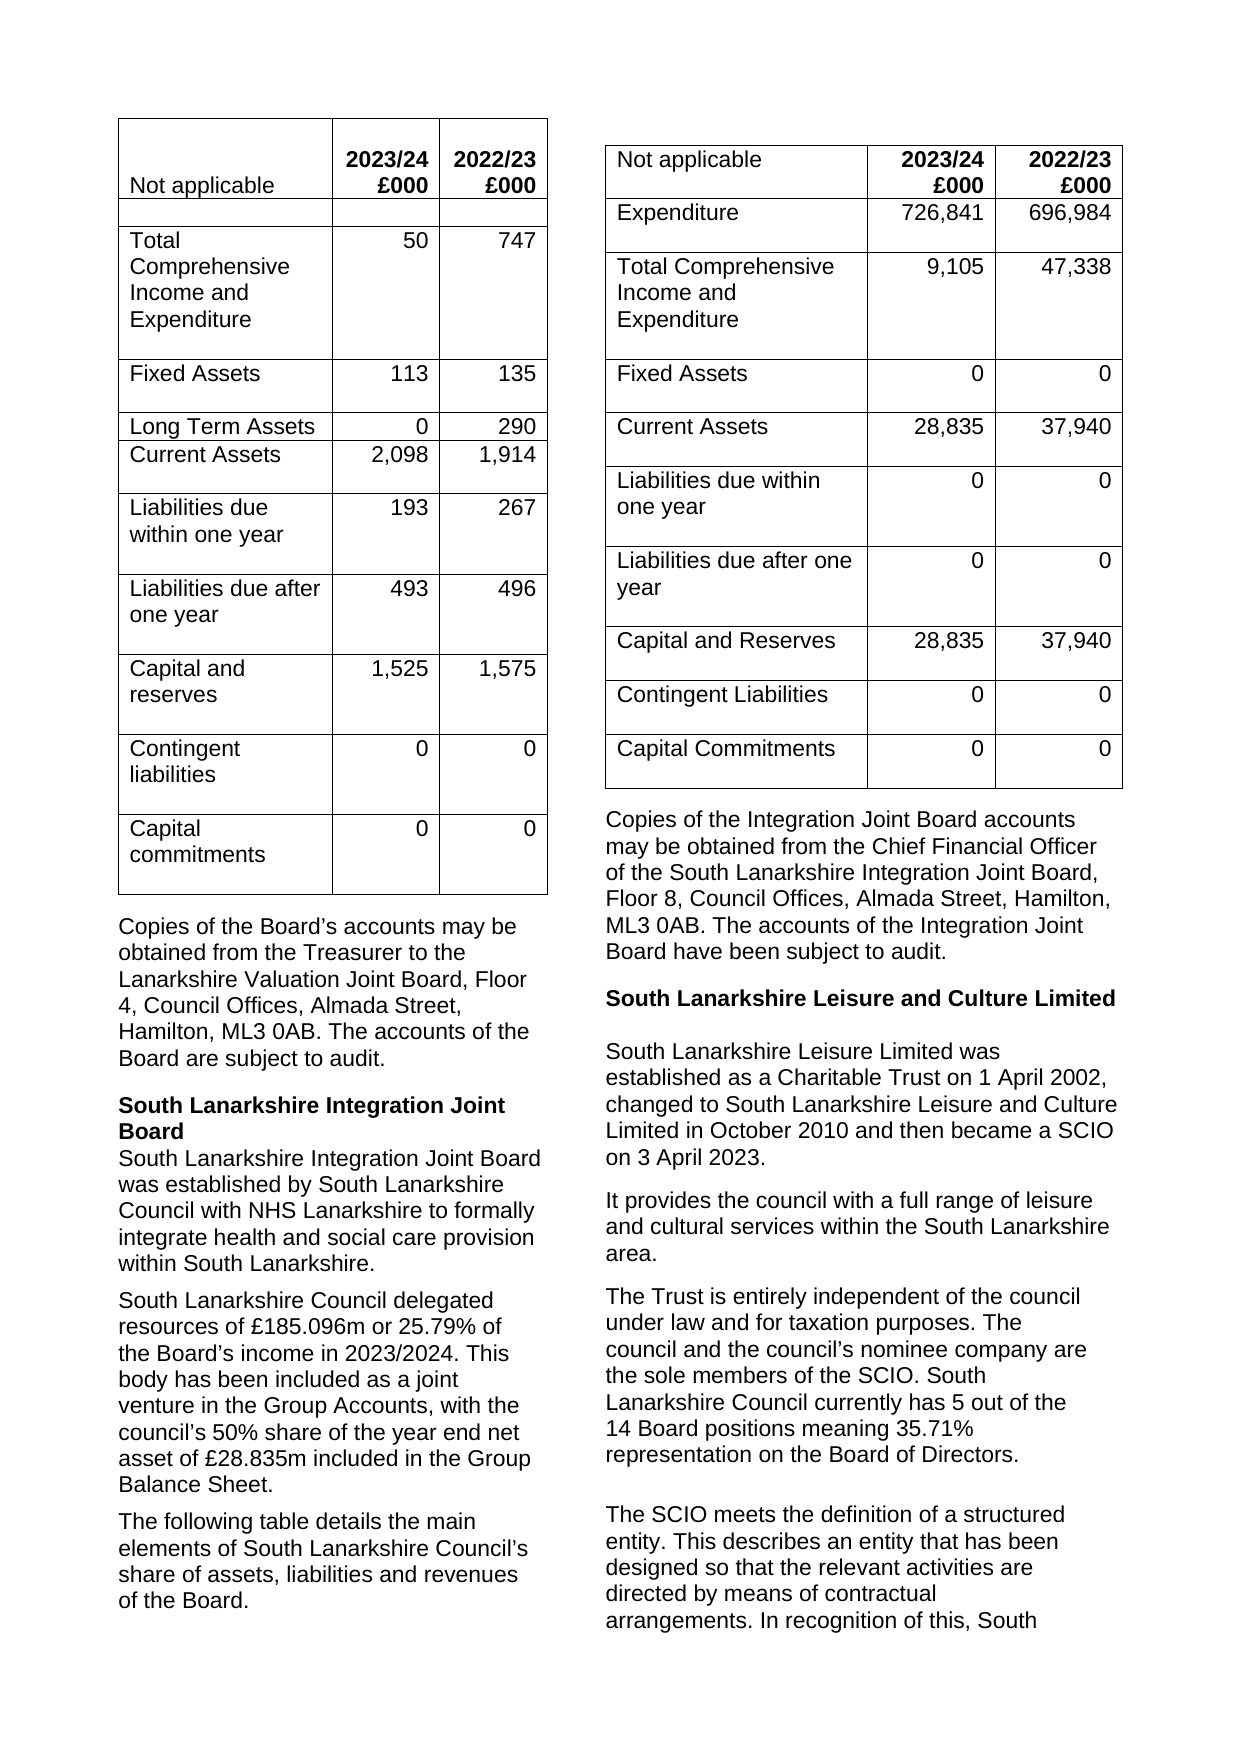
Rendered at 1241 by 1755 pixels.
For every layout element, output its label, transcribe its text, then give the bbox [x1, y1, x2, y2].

table_cell Capital commitments [119, 815, 332, 894]
text Copies of the Board’s accounts may be obtained from the Treasurer to the Lanarkshire Valuation Joint Board, Floor 4, Council Offices, Almada Street, Hamilton, ML3 0AB. The accounts of the Board are subject to audit. [118, 913, 544, 1071]
table_cell Capital and Reserves [606, 627, 867, 680]
table_cell Contingent Liabilities [606, 681, 867, 734]
table_cell 0 [868, 547, 995, 626]
table_cell Fixed Assets [606, 360, 867, 412]
table_cell 0 [868, 681, 995, 734]
table_cell 0 [440, 815, 547, 894]
table_header Not applicable [606, 146, 867, 198]
table_cell 47,338 [996, 253, 1122, 358]
table_cell [440, 199, 547, 226]
table_cell 0 [333, 815, 439, 894]
table_cell 696,984 [996, 199, 1122, 252]
table_header 2022/23 £000 [440, 119, 547, 198]
table_cell Long Term Assets [119, 413, 332, 439]
table_header Not applicable [119, 119, 332, 198]
table_cell Liabilities due within one year [606, 467, 867, 546]
table_cell 193 [333, 494, 439, 573]
table_header 2022/23 £000 [996, 146, 1122, 198]
table_cell 267 [440, 494, 547, 573]
table_cell 0 [996, 735, 1122, 787]
table_cell Total Comprehensive Income and Expenditure [119, 227, 332, 358]
table_cell 0 [868, 360, 995, 412]
table_cell Liabilities due within one year [119, 494, 332, 573]
table_header 2023/24 £000 [333, 119, 439, 198]
text Copies of the Integration Joint Board accounts may be obtained from the Chief Financial Officer of the South Lanarkshire Integration Joint Board, Floor 8, Council Offices, Almada Street, Hamilton, ML3 0AB. The accounts of the Integration Joint Board have been subject to audit. [605, 806, 1119, 964]
table_cell 726,841 [868, 199, 995, 252]
table_cell Capital Commitments [606, 735, 867, 787]
table_cell 9,105 [868, 253, 995, 358]
table_cell Total Comprehensive Income and Expenditure [606, 253, 867, 358]
table_cell Fixed Assets [119, 360, 332, 412]
table_cell 37,940 [996, 413, 1122, 466]
subtitle South Lanarkshire Leisure and Culture Limited South Lanarkshire Leisure Limited was established as a Charitable Trust on 1 April 2002, changed to South Lanarkshire Leisure and Culture Limited in October 2010 and then became a SCIO on 3 April 2023. [605, 985, 1122, 1170]
table_cell 0 [868, 735, 995, 787]
table_cell 2,098 [333, 441, 439, 493]
table_cell 50 [333, 227, 439, 358]
table_cell [119, 199, 332, 226]
table_cell 493 [333, 575, 439, 653]
text The following table details the main elements of South Lanarkshire Council’s share of assets, liabilities and revenues of the Board. [118, 1508, 535, 1613]
text The SCIO meets the definition of a structured entity. This describes an entity that has been designed so that the relevant activities are directed by means of contractual arrangements. In recognition of this, South [605, 1501, 1096, 1633]
table_cell 0 [996, 681, 1122, 734]
table_cell 0 [868, 467, 995, 546]
table_cell 0 [996, 360, 1122, 412]
table_cell 113 [333, 360, 439, 412]
table_cell 0 [996, 547, 1122, 626]
text South Lanarkshire Council delegated resources of £185.096m or 25.79% of the Board’s income in 2023/2024. This body has been included as a joint venture in the Group Accounts, with the council’s 50% share of the year end net asset of £28.835m included in the Group Balance Sheet. [118, 1287, 535, 1498]
table_header 2023/24 £000 [868, 146, 995, 198]
table_cell 28,835 [868, 627, 995, 680]
table_cell 28,835 [868, 413, 995, 466]
table_cell 290 [440, 413, 547, 439]
table_cell Capital and reserves [119, 655, 332, 734]
table_cell 496 [440, 575, 547, 653]
table_cell 747 [440, 227, 547, 358]
table_cell Current Assets [606, 413, 867, 466]
table_cell 37,940 [996, 627, 1122, 680]
table_cell 1,575 [440, 655, 547, 734]
table_cell 135 [440, 360, 547, 412]
table_cell Liabilities due after one year [119, 575, 332, 653]
subtitle South Lanarkshire Integration Joint Board South Lanarkshire Integration Joint Board was established by South Lanarkshire Council with NHS Lanarkshire to formally integrate health and social care provision within South Lanarkshire. [118, 1092, 547, 1276]
table_cell 1,914 [440, 441, 547, 493]
table_cell 1,525 [333, 655, 439, 734]
table_cell 0 [440, 735, 547, 814]
table_cell 0 [333, 413, 439, 439]
table_cell [333, 199, 439, 226]
table_cell 0 [996, 467, 1122, 546]
table_cell Contingent liabilities [119, 735, 332, 814]
table_cell Liabilities due after one year [606, 547, 867, 626]
table_cell Current Assets [119, 441, 332, 493]
table_cell Expenditure [606, 199, 867, 252]
text It provides the council with a full range of leisure and cultural services within the South Lanarkshire area. [605, 1187, 1122, 1266]
table_cell 0 [333, 735, 439, 814]
text The Trust is entirely independent of the council under law and for taxation purposes. The council and the council’s nominee company are the sole members of the SCIO. South Lanarkshire Council currently has 5 out of the 14 Board positions meaning 35.71% representation on the Board of Directors. [605, 1283, 1096, 1467]
